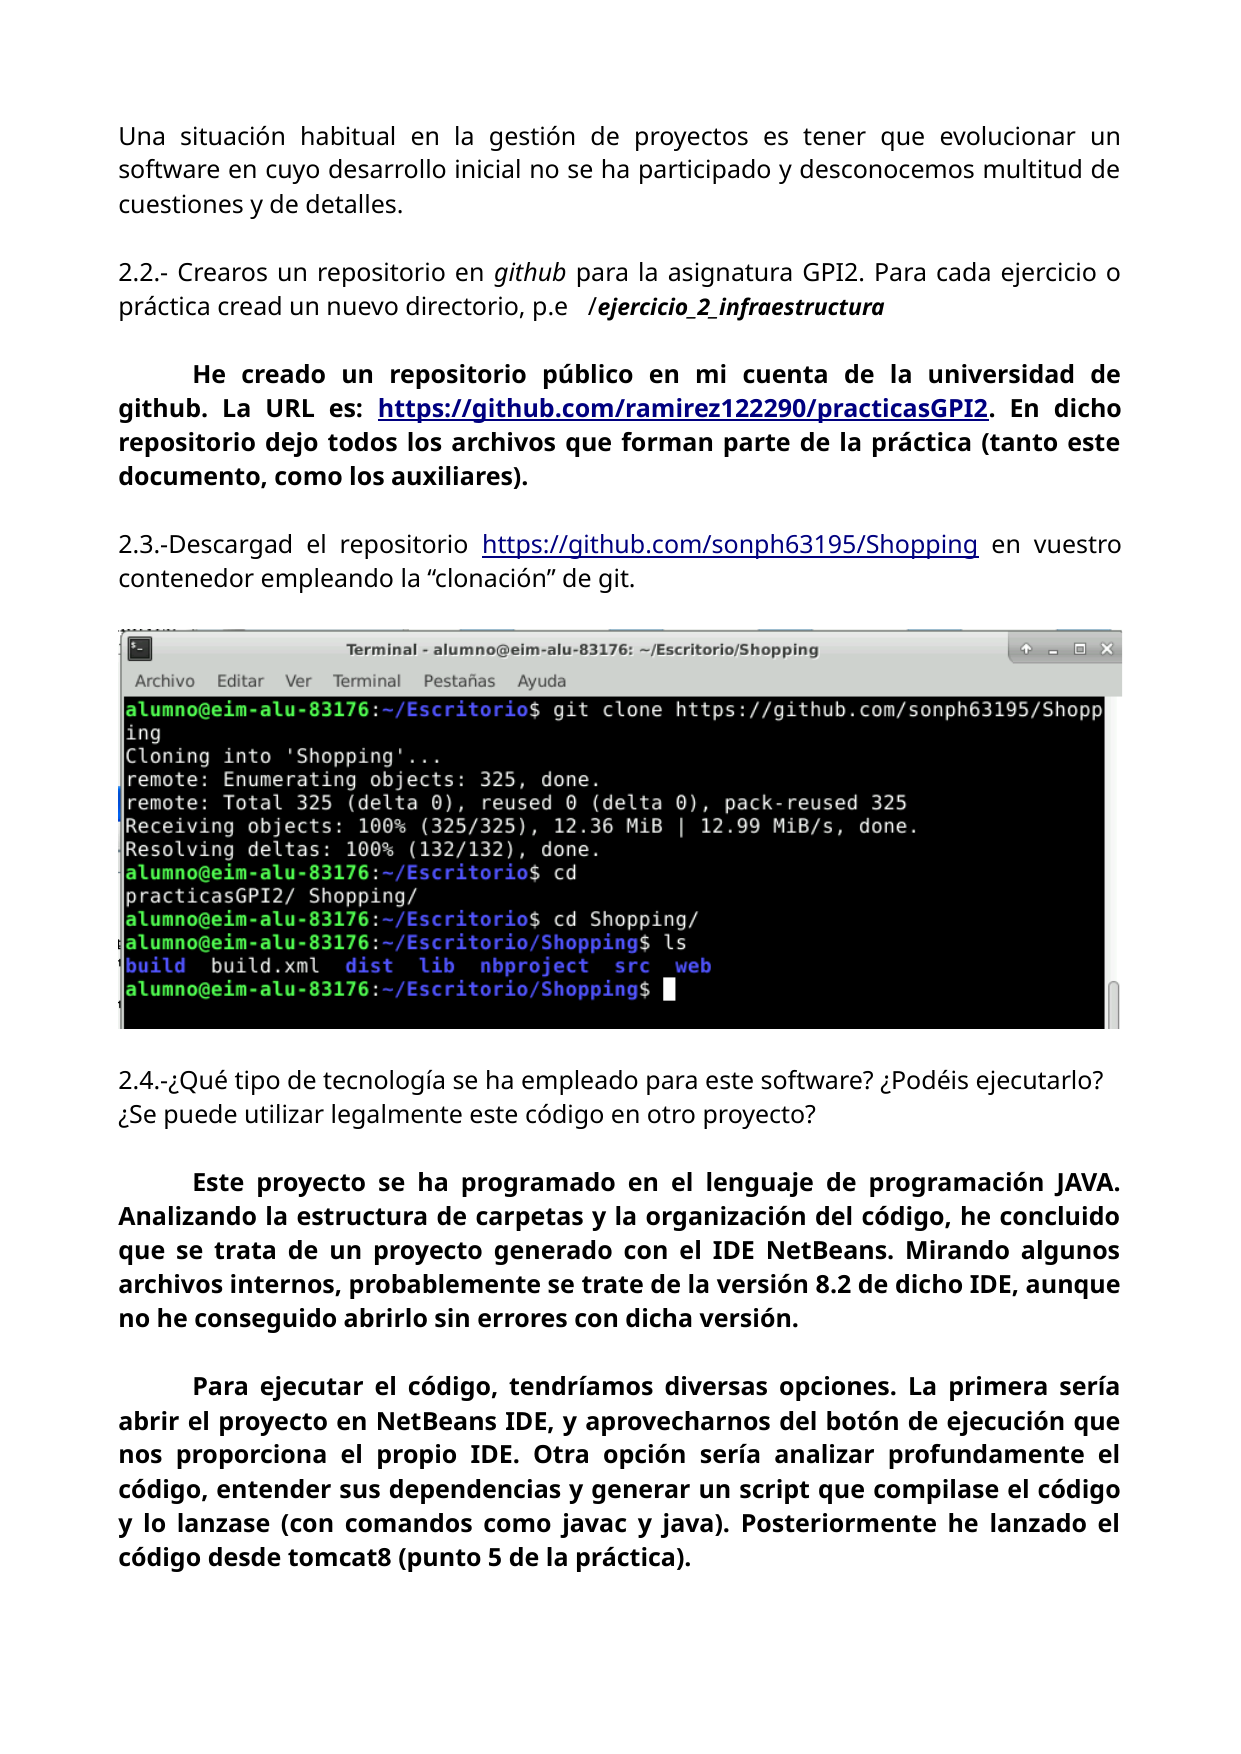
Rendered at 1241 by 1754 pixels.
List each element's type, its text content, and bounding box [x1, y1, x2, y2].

text He creado un repositorio público en mi cuenta de la universidad de github. La URL es: https://github.com/ramirez122290/practicasGPI2. En dicho repositorio dejo todos los archivos que forman parte de la práctica (tanto este documento, como los auxiliares). [118, 357, 1122, 493]
text 2.2.- Crearos un repositorio en github para la asignatura GPI2. Para cada ejercicio o práctica cread un nuevo directorio, p.e /ejercicio_2_infraestructura [118, 254, 1122, 322]
text Una situación habitual en la gestión de proyectos es tener que evolucionar un software en cuyo desarrollo inicial no se ha participado y desconocemos multitud de cuestiones y de detalles. [118, 118, 1122, 220]
text Para ejecutar el código, tendríamos diversas opciones. La primera sería abrir el proyecto en NetBeans IDE, y aprovecharnos del botón de ejecución que nos proporciona el propio IDE. Otra opción sería analizar profundamente el código, entender sus dependencias y generar un script que compilase el código y lo lanzase (con comandos como javac y java). Posteriormente he lanzado el código desde tomcat8 (punto 5 de la práctica). [118, 1369, 1122, 1573]
text Este proyecto se ha programado en el lenguaje de programación JAVA. Analizando la estructura de carpetas y la organización del código, he concluido que se trata de un proyecto generado con el IDE NetBeans. Mirando algunos archivos internos, probablemente se trate de la versión 8.2 de dicho IDE, aunque no he conseguido abrirlo sin errores con dicha versión. [118, 1165, 1122, 1335]
text 2.4.-¿Qué tipo de tecnología se ha empleado para este software? ¿Podéis ejecutarlo? ¿Se puede utilizar legalmente este código en otro proyecto? [118, 1062, 1122, 1131]
text 2.3.-Descargad el repositorio https://github.com/sonph63195/Shopping en vuestro contenedor empleando la “clonación” de git. [118, 527, 1122, 595]
